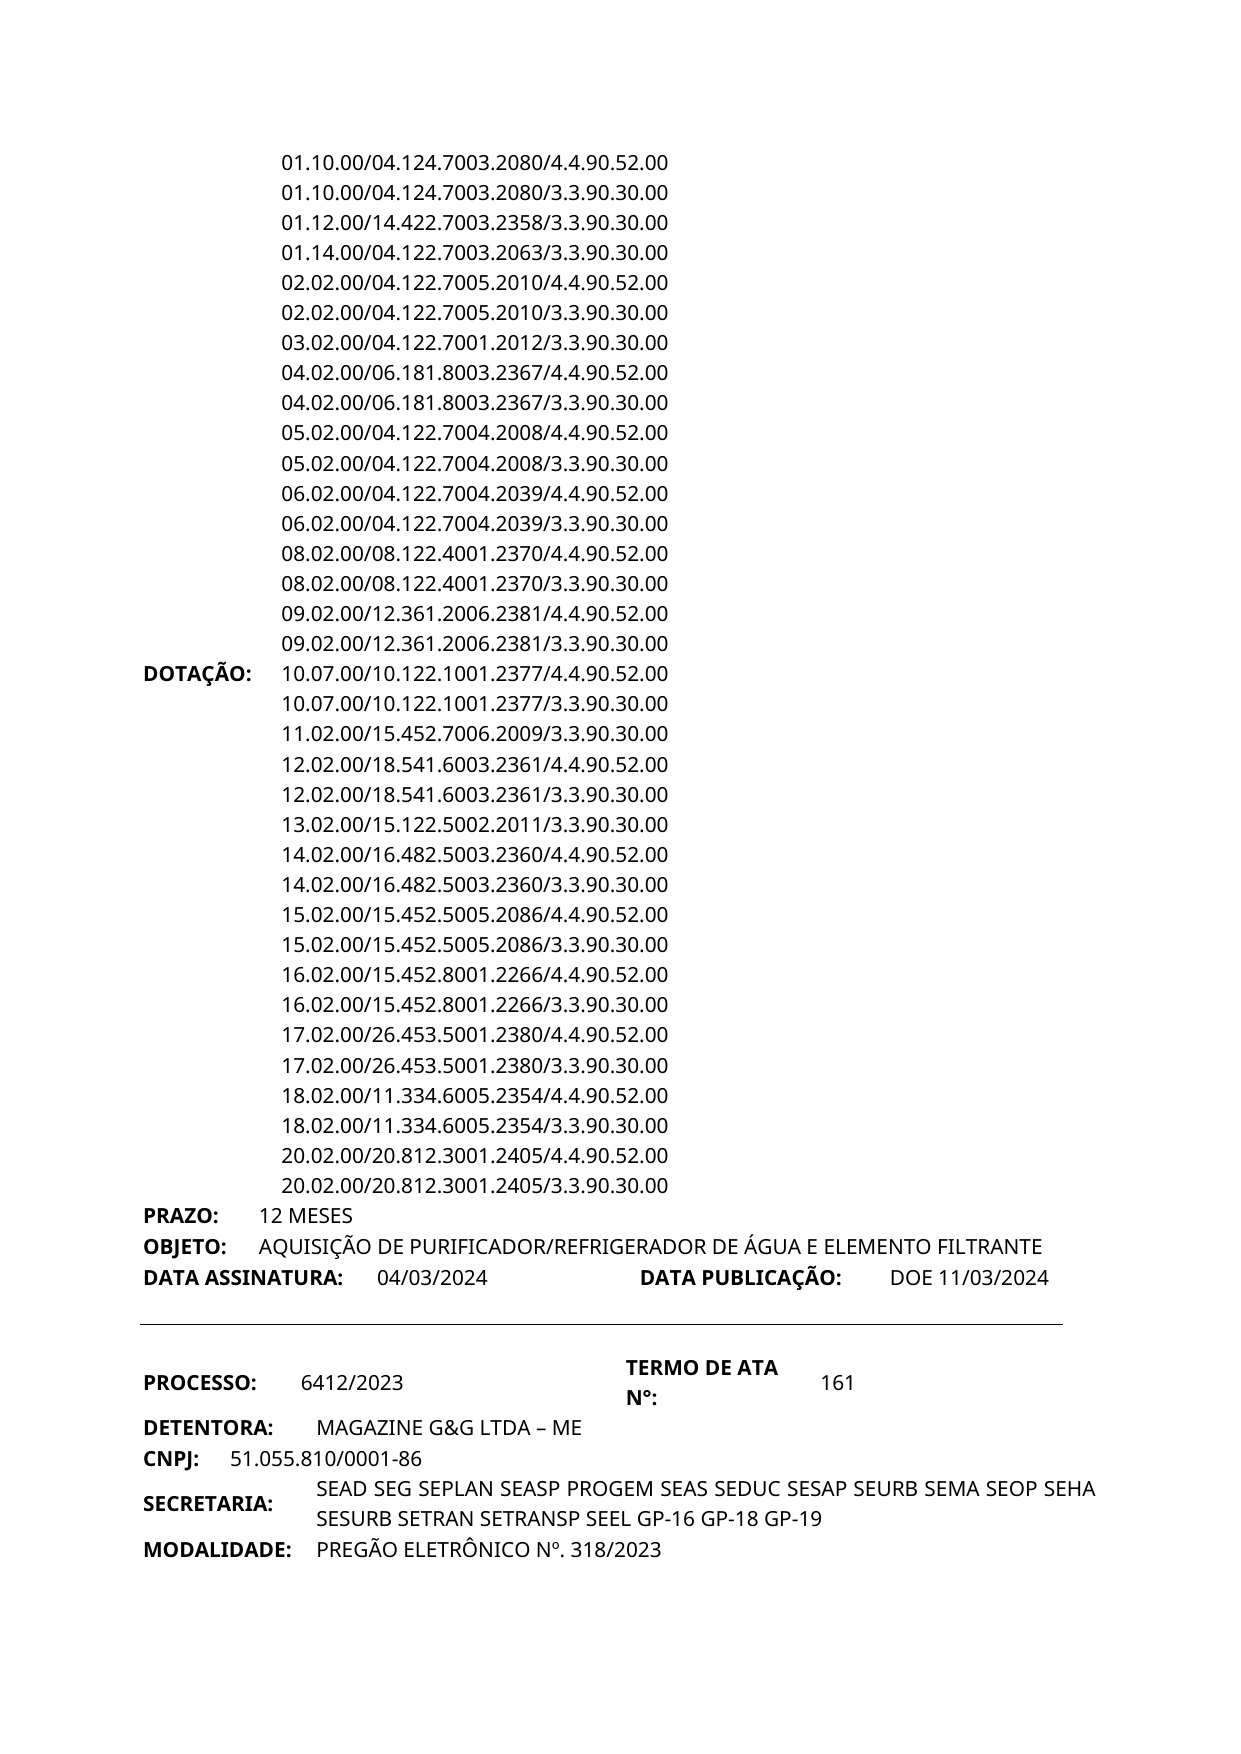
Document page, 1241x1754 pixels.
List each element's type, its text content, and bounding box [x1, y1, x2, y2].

table_cell doe 11/03/2024 [882, 1263, 1104, 1293]
table_cell AQUISIÇÃO DE PURIFICADOR/REFRIGERADOR DE ÁGUA E ELEMENTO FILTRANTE [251, 1232, 1104, 1262]
table_cell OBJETO: [136, 1232, 251, 1262]
table_cell MODALIDADE: [136, 1534, 309, 1565]
table_header 161 [813, 1353, 1104, 1413]
table_header 6412/2023 [293, 1353, 618, 1413]
table_cell DATA ASSINATURA: [136, 1263, 369, 1293]
table_cell SECRETARIA: [136, 1475, 309, 1534]
table_header PROCESSO: [136, 1353, 293, 1413]
table_header TERMO DE ATA N°: [618, 1353, 813, 1413]
table_cell DETENTORA: [136, 1413, 309, 1444]
table_cell 51.055.810/0001-86 [223, 1444, 1104, 1474]
table_cell 01.10.00/04.124.7003.2080/4.4.90.52.00 01.10.00/04.124.7003.2080/3.3.90.30.00 01.12.00/14.422.7003.2358/3.3.90.30.00 01.14.00/04.122.7003.2063/3.3.90.30.00 02.02.00/04.122.7005.2010/4.4.90.52.00 02.02.00/04.122.7005.2010/3.3.90.30.00 03.02.00/04.122.7001.2012/3.3.90.30.00 04.02.00/06.181.8003.2367/4.4.90.52.00 04.02.00/06.181.8003.2367/3.3.90.30.00 05.02.00/04.122.7004.2008/4.4.90.52.00 05.02.00/04.122.7004.2008/3.3.90.30.00 06.02.00/04.122.7004.2039/4.4.90.52.00 06.02.00/04.122.7004.2039/3.3.90.30.00 08.02.00/08.122.4001.2370/4.4.90.52.00 08.02.00/08.122.4001.2370/3.3.90.30.00 09.02.00/12.361.2006.2381/4.4.90.52.00 09.02.00/12.361.2006.2381/3.3.90.30.00 10.07.00/10.122.1001.2377/4.4.90.52.00 10.07.00/10.122.1001.2377/3.3.90.30.00 11.02.00/15.452.7006.2009/3.3.90.30.00 12.02.00/18.541.6003.2361/4.4.90.52.00 12.02.00/18.541.6003.2361/3.3.90.30.00 13.02.00/15.122.5002.2011/3.3.90.30.00 14.02.00/16.482.5003.2360/4.4.90.52.00 14.02.00/16.482.5003.2360/3.3.90.30.00 15.02.00/15.452.5005.2086/4.4.90.52.00 15.02.00/15.452.5005.2086/3.3.90.30.00 16.02.00/15.452.8001.2266/4.4.90.52.00 16.02.00/15.452.8001.2266/3.3.90.30.00 17.02.00/26.453.5001.2380/4.4.90.52.00 17.02.00/26.453.5001.2380/3.3.90.30.00 18.02.00/11.334.6005.2354/4.4.90.52.00 18.02.00/11.334.6005.2354/3.3.90.30.00 20.02.00/20.812.3001.2405/4.4.90.52.00 20.02.00/20.812.3001.2405/3.3.90.30.00 [274, 148, 1104, 1201]
table_cell pregão eletrônico nº. 318/2023 [309, 1534, 1104, 1565]
table_cell DATA PUBLICAÇÃO: [632, 1263, 882, 1293]
table_cell PRAZO: [136, 1201, 251, 1232]
table_cell 04/03/2024 [370, 1263, 632, 1293]
table_cell DOTAÇÃO: [136, 148, 274, 1201]
table_cell MAGAZINE G&G LTDA – ME [309, 1413, 1104, 1444]
table_cell 12 meses [251, 1201, 1104, 1232]
table_cell sead seg seplan seasp progem seas seduc sesap seurb sema seop seha sesurb setran setransp seel gp-16 gp-18 gp-19 [309, 1475, 1104, 1534]
table_cell CNPJ: [136, 1444, 222, 1474]
